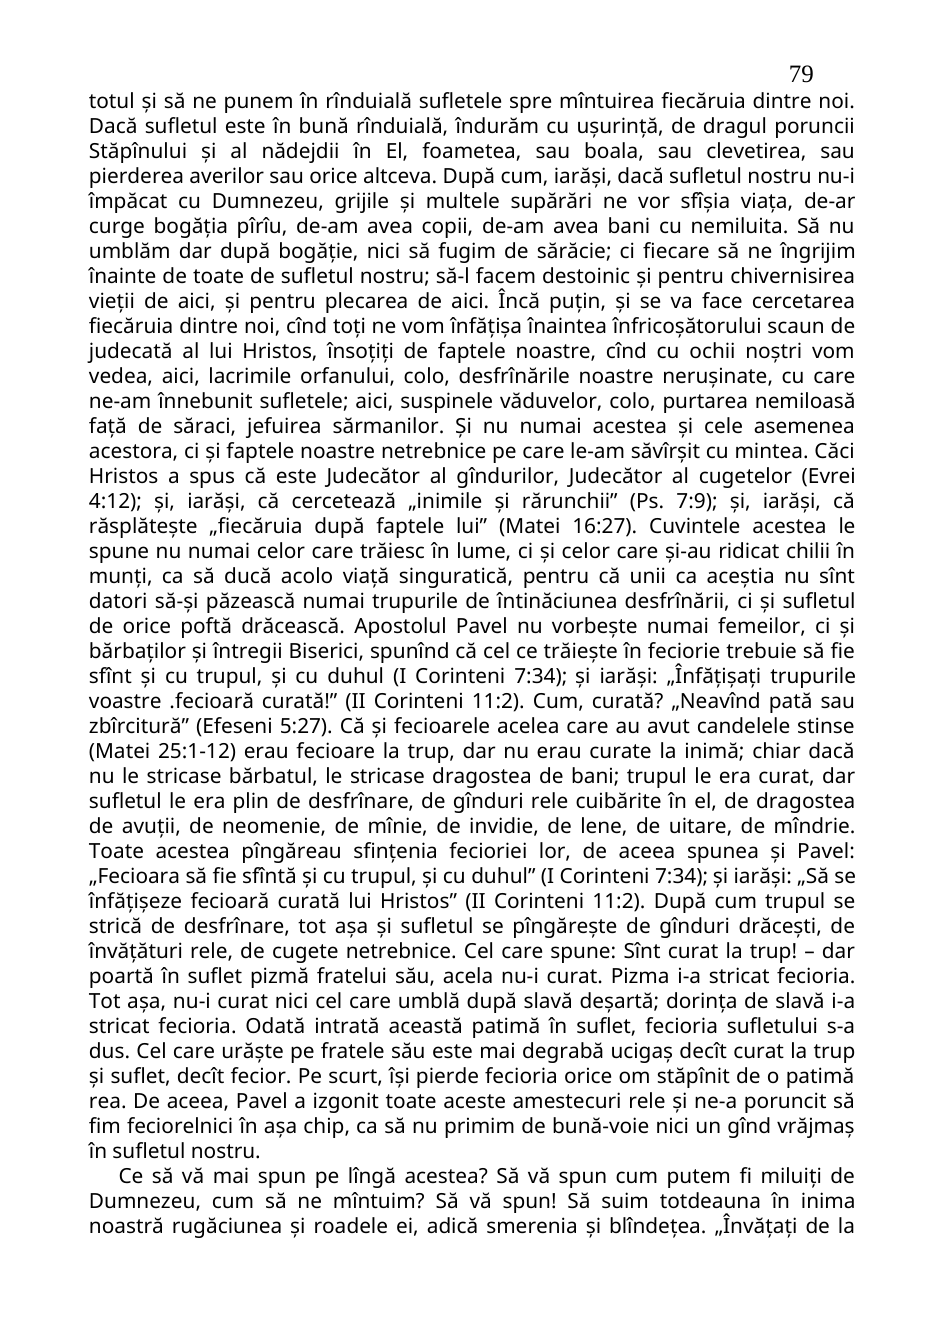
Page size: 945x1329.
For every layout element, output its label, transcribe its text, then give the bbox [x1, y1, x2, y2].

text totul şi să ne punem în rînduială sufletele spre mîntuirea fiecăruia dintre noi. Dacă sufletul este în bună rînduială, îndurăm cu uşurinţă, de dragul poruncii Stăpînului şi al nădejdii în El, foametea, sau boala, sau clevetirea, sau pierderea averilor sau orice altceva. După cum, iarăşi, dacă sufletul nostru nu-i împăcat cu Dumnezeu, grijile şi multele supărări ne vor sfîşia viaţa, de-ar curge bogăţia pîrîu, de-am avea copii, de-am avea bani cu nemiluita. Să nu umblăm dar după bogăţie, nici să fugim de sărăcie; ci fiecare să ne îngrijim înainte de toate de sufletul nostru; să-l facem destoinic şi pentru chivernisirea vieţii de aici, şi pentru plecarea de aici. Încă puţin, şi se va face cercetarea fiecăruia dintre noi, cînd toţi ne vom înfăţişa înaintea înfricoşătorului scaun de judecată al lui Hristos, însoţiţi de faptele noastre, cînd cu ochii noştri vom vedea, aici, lacrimile orfanului, colo, desfrînările noastre neruşinate, cu care ne-am înnebunit sufletele; aici, suspinele văduvelor, colo, purtarea nemiloasă faţă de săraci, jefuirea sărmanilor. Şi nu numai acestea şi cele asemenea acestora, ci şi faptele noastre netrebnice pe care le-am săvîrşit cu mintea. Căci Hristos a spus că este Judecător al gîndurilor, Judecător al cugetelor (Evrei 4:12); şi, iarăşi, că cercetează „inimile şi rărunchii” (Ps. 7:9); şi, iarăşi, că răsplăteşte „fiecăruia după faptele lui” (Matei 16:27). Cuvintele acestea le spune nu numai celor care trăiesc în lume, ci şi celor care şi-au ridicat chilii în munţi, ca să ducă acolo viaţă singuratică, pentru că unii ca aceştia nu sînt datori să-şi păzească numai trupurile de întinăciunea desfrînării, ci şi sufletul de orice poftă drăcească. Apostolul Pavel nu vorbeşte numai femeilor, ci şi bărbaţilor şi întregii Biserici, spunînd că cel ce trăieşte în feciorie trebuie să fie sfînt şi cu trupul, şi cu duhul (I Corinteni 7:34); şi iarăşi: „Înfăţişaţi trupurile voastre .fecioară curată!” (II Corinteni 11:2). Cum, curată? „Neavînd pată sau zbîrcitură” (Efeseni 5:27). Că şi fecioarele acelea care au avut candelele stinse (Matei 25:1-12) erau fecioare la trup, dar nu erau curate la inimă; chiar dacă nu le stricase bărbatul, le stricase dragostea de bani; trupul le era curat, dar sufletul le era plin de desfrînare‚ de gînduri rele cuibărite în el, de dragostea de avuţii, de neomenie, de mînie, de invidie, de lene, de uitare, de mîndrie. Toate acestea pîngăreau sfinţenia fecioriei lor, de aceea spunea şi Pavel: „Fecioara să fie sfîntă şi cu trupul, şi cu duhul” (I Corinteni 7:34); şi iarăşi: „Să se înfăţişeze fecioară curată lui Hristos” (II Corinteni 11:2). După cum trupul se strică de desfrînare, tot aşa şi sufletul se pîngăreşte de gînduri drăceşti, de învăţături rele, de cugete netrebnice. Cel care spune: Sînt curat la trup! – dar poartă în suflet pizmă fratelui său, acela nu-i curat. Pizma i-a stricat fecioria. Tot aşa, nu-i curat nici cel care umblă după slavă deşartă; dorinţa de slavă i-a stricat fecioria. Odată intrată această patimă în suflet, fecioria sufletului s-a dus. Cel care urăşte pe fratele său este mai degrabă ucigaş decît curat la trup şi suflet, decît fecior. Pe scurt, îşi pierde fecioria orice om stăpînit de o patimă rea. De aceea, Pavel a izgonit toate aceste amestecuri rele şi ne-a poruncit să fim feciorelnici în aşa chip, ca să nu primim de bună-voie nici un gînd vrăjmaş în sufletul nostru. [89, 89, 856, 1164]
text Ce să vă mai spun pe lîngă acestea? Să vă spun cum putem fi miluiţi de Dumnezeu, cum să ne mîntuim? Să vă spun! Să suim totdeauna în inima noastră rugăciunea şi roadele ei, adică smerenia şi blîndeţea. „Învăţaţi de la [89, 1164, 856, 1239]
